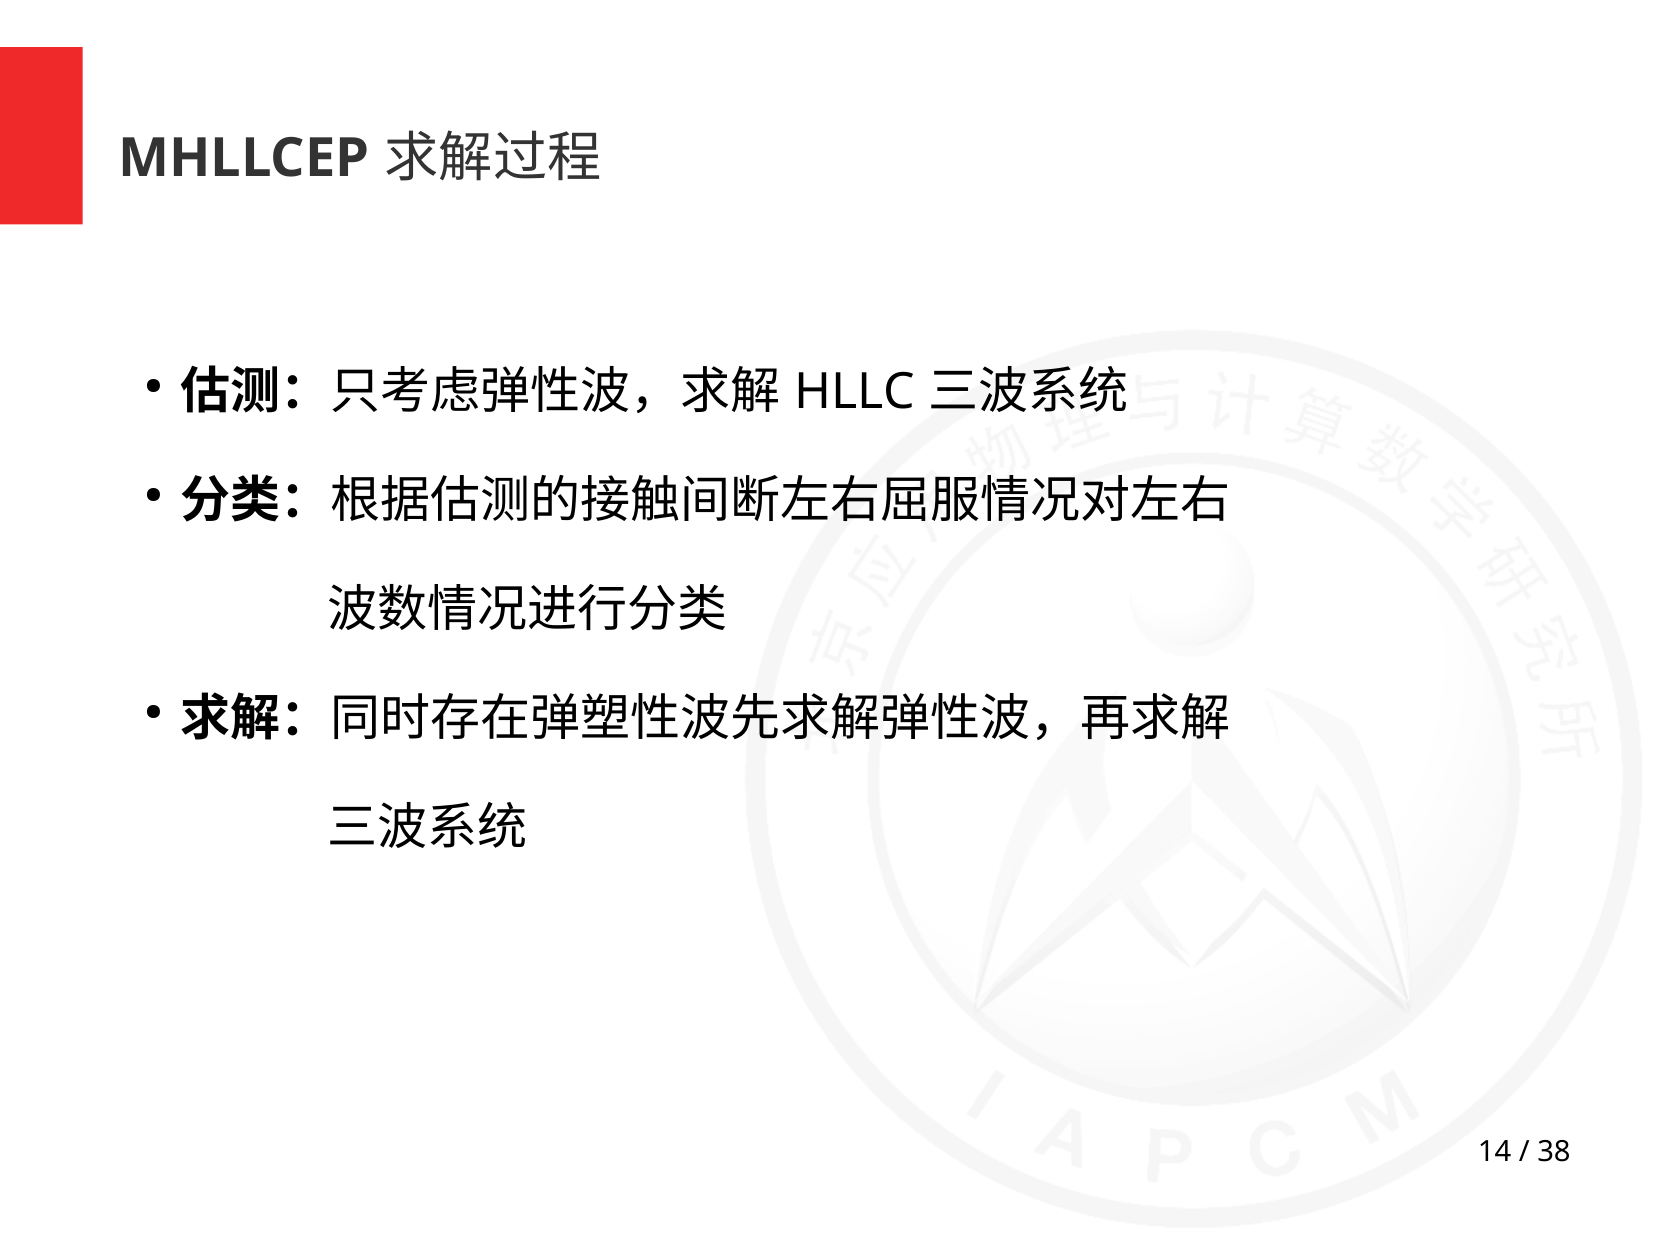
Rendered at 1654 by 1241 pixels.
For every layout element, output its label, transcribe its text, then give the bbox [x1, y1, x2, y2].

picture [732, 321, 1654, 1241]
title MHLLCEP求解过程 [118, 49, 1571, 257]
picture [1107, 717, 1118, 723]
picture [1006, 716, 1019, 726]
text_box 估测：只考虑弹性波，求解HLLC三波系统 分类：根据估测的接触间断左右屈服情况对左右 波数情况进行分类 求解：同时存在弹塑性波先求解弹性波，再求解 三波系统 [129, 307, 1264, 709]
picture [1092, 717, 1103, 723]
picture [1158, 709, 1170, 717]
picture [1107, 709, 1118, 714]
picture [808, 709, 820, 717]
picture [1092, 709, 1103, 714]
